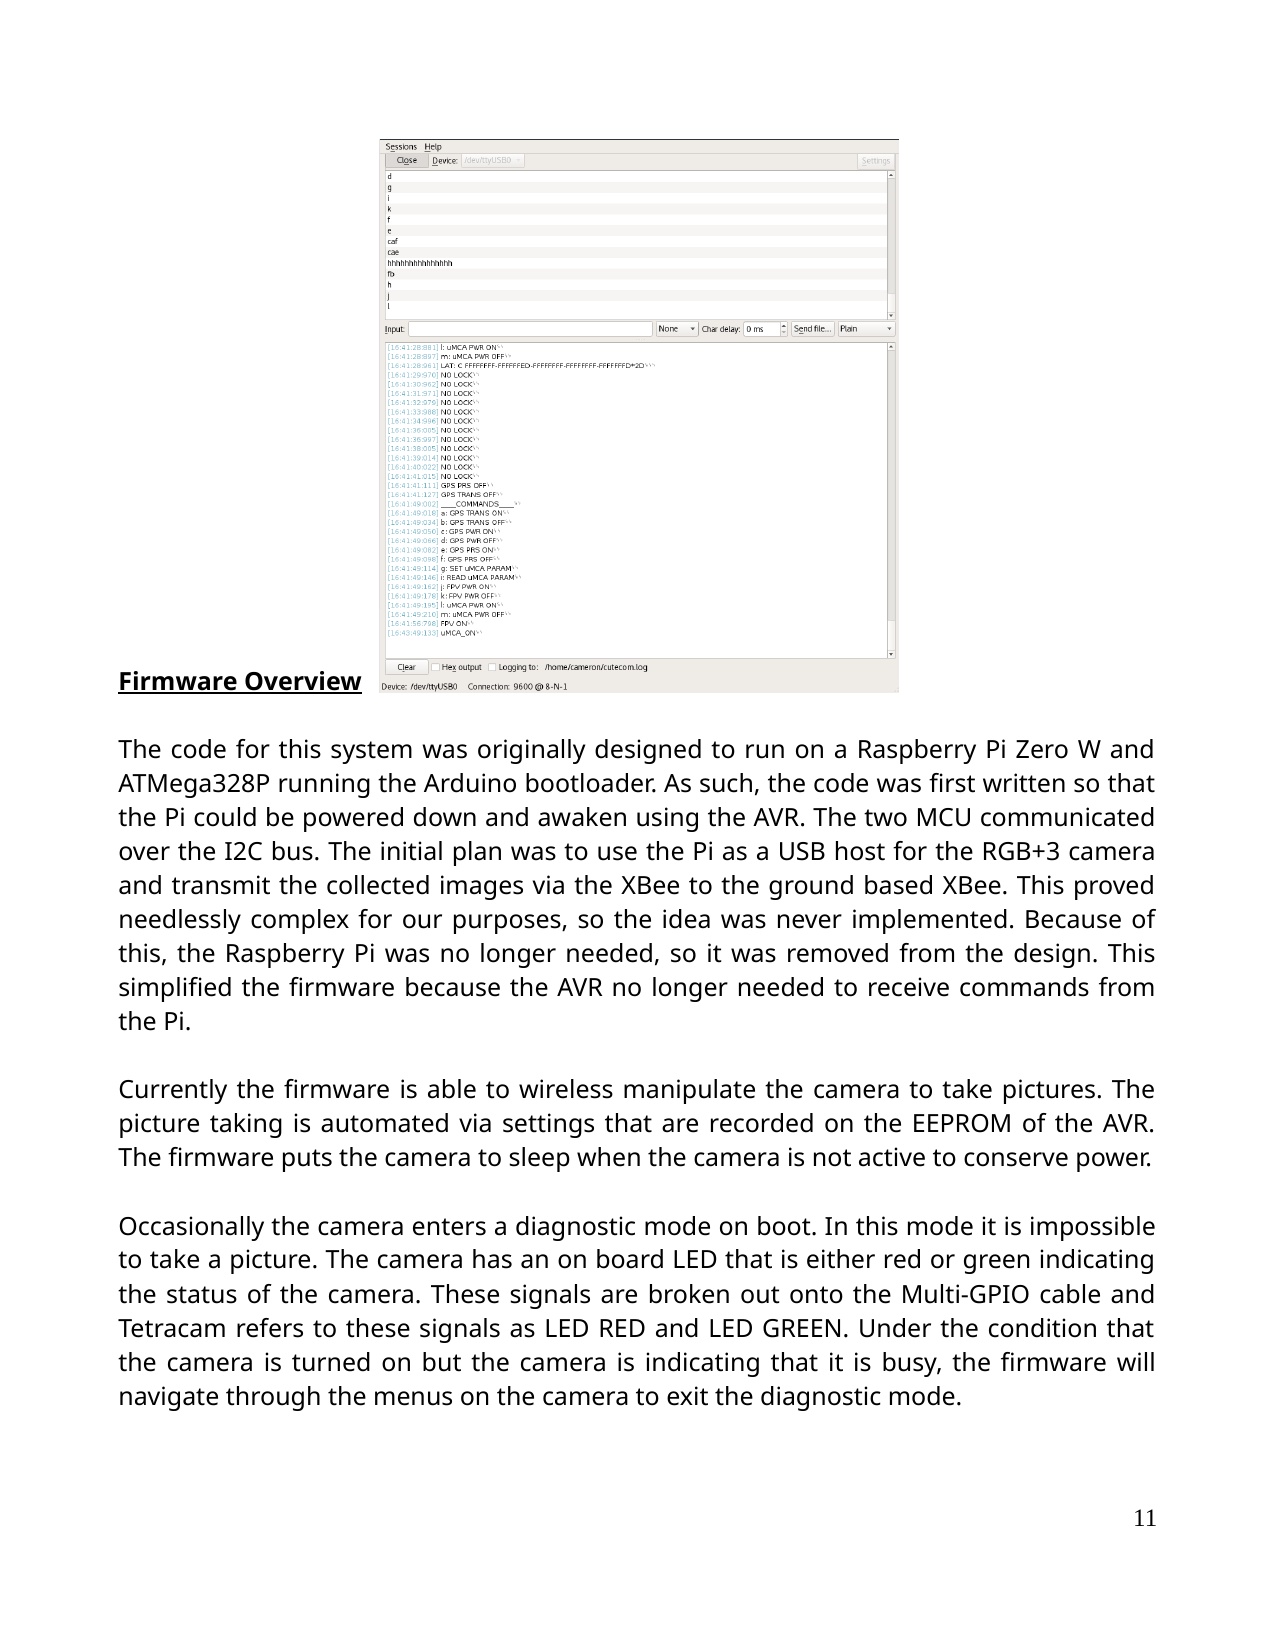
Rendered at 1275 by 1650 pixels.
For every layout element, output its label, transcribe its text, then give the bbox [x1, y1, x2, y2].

text Firmware Overview [118, 663, 1157, 697]
text Currently the firmware is able to wireless manipulate the camera to take pictures. The picture taking is automated via settings that are recorded on the EEPROM of the AVR. The firmware puts the camera to sleep when the camera is not active to conserve power. [118, 1072, 1157, 1174]
text The code for this system was originally designed to run on a Raspberry Pi Zero W and ATMega328P running the Arduino bootloader. As such, the code was first written so that the Pi could be powered down and awaken using the AVR. The two MCU communicated over the I2C bus. The initial plan was to use the Pi as a USB host for the RGB+3 camera and transmit the collected images via the XBee to the ground based XBee. This proved needlessly complex for our purposes, so the idea was never implemented. Because of this, the Raspberry Pi was no longer needed, so it was removed from the design. This simplified the firmware because the AVR no longer needed to receive commands from the Pi. [118, 731, 1157, 1038]
text Occasionally the camera enters a diagnostic mode on boot. In this mode it is impossible to take a picture. The camera has an on board LED that is either red or green indicating the status of the camera. These signals are broken out onto the Multi-GPIO cable and Tetracam refers to these signals as LED RED and LED GREEN. Under the condition that the camera is turned on but the camera is indicating that it is busy, the firmware will navigate through the menus on the camera to exit the diagnostic mode. [118, 1208, 1157, 1412]
